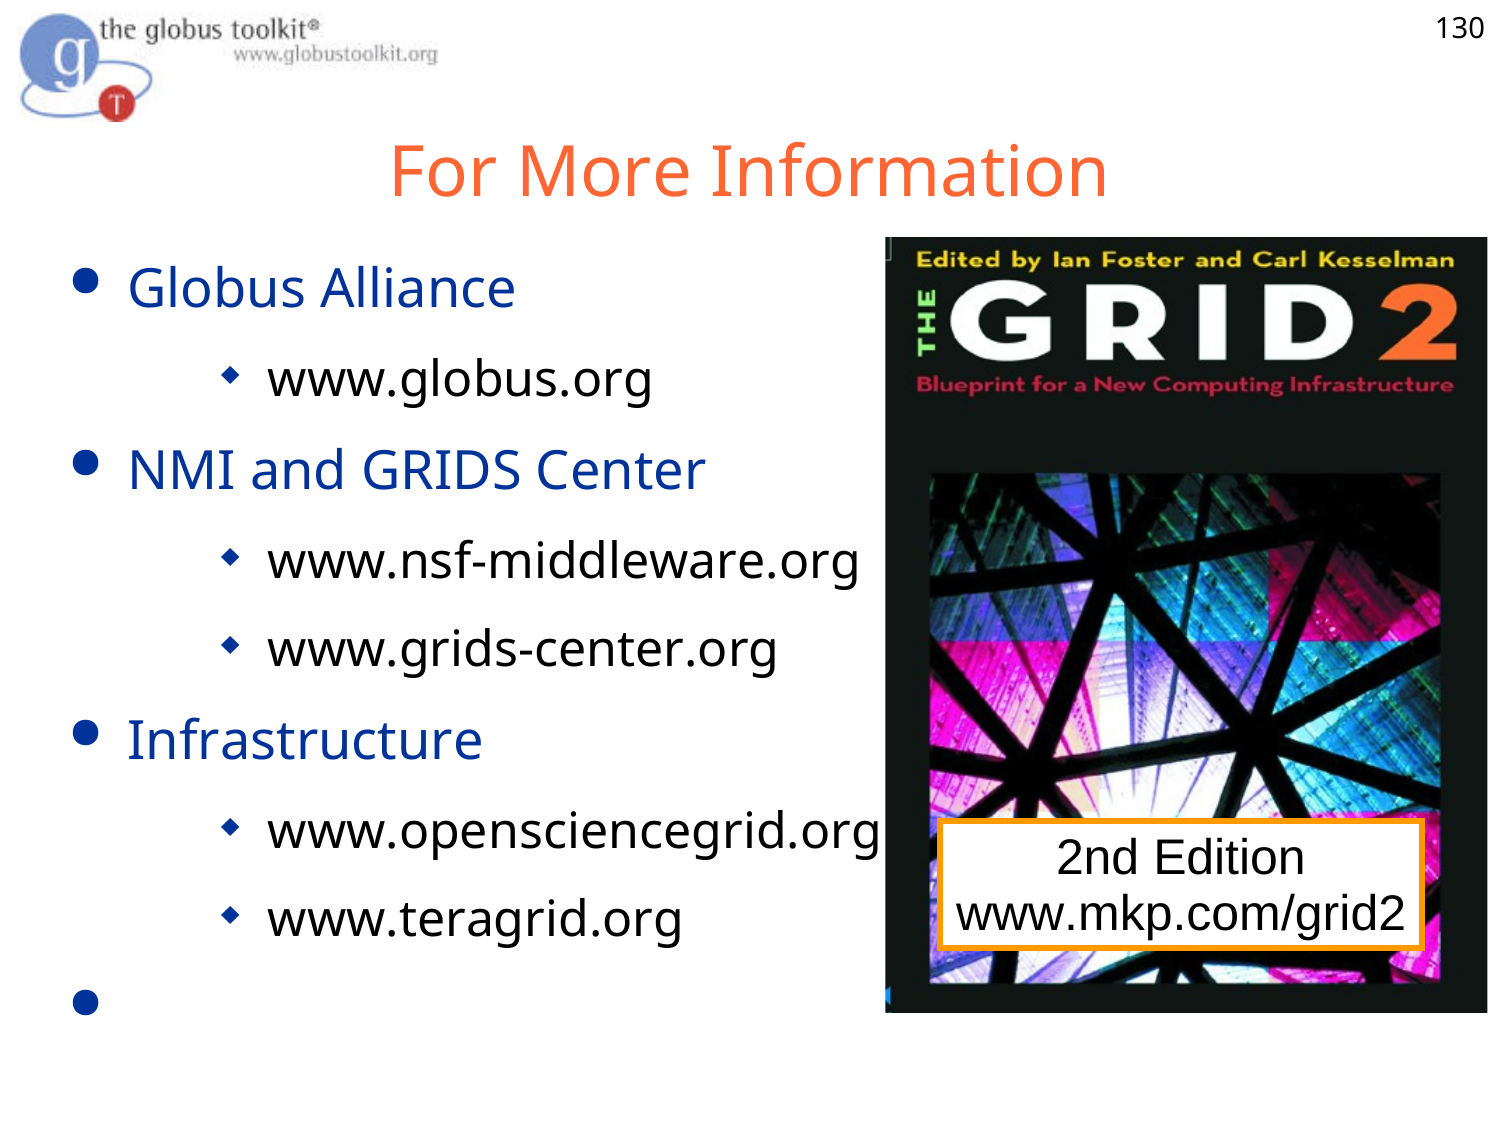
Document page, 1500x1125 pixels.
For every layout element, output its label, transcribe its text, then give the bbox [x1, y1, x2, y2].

title For More Information [112, 99, 1388, 225]
text_box 2nd Edition www.mkp.com/grid2 [940, 821, 1422, 949]
list Globus Alliance www.globus.org NMI and GRIDS Center www.nsf-middleware.org www.grids-center.org Infrastructure www.opensciencegrid.org www.teragrid.org [56, 234, 1332, 969]
picture [17, 12, 438, 122]
picture [885, 237, 1488, 1013]
